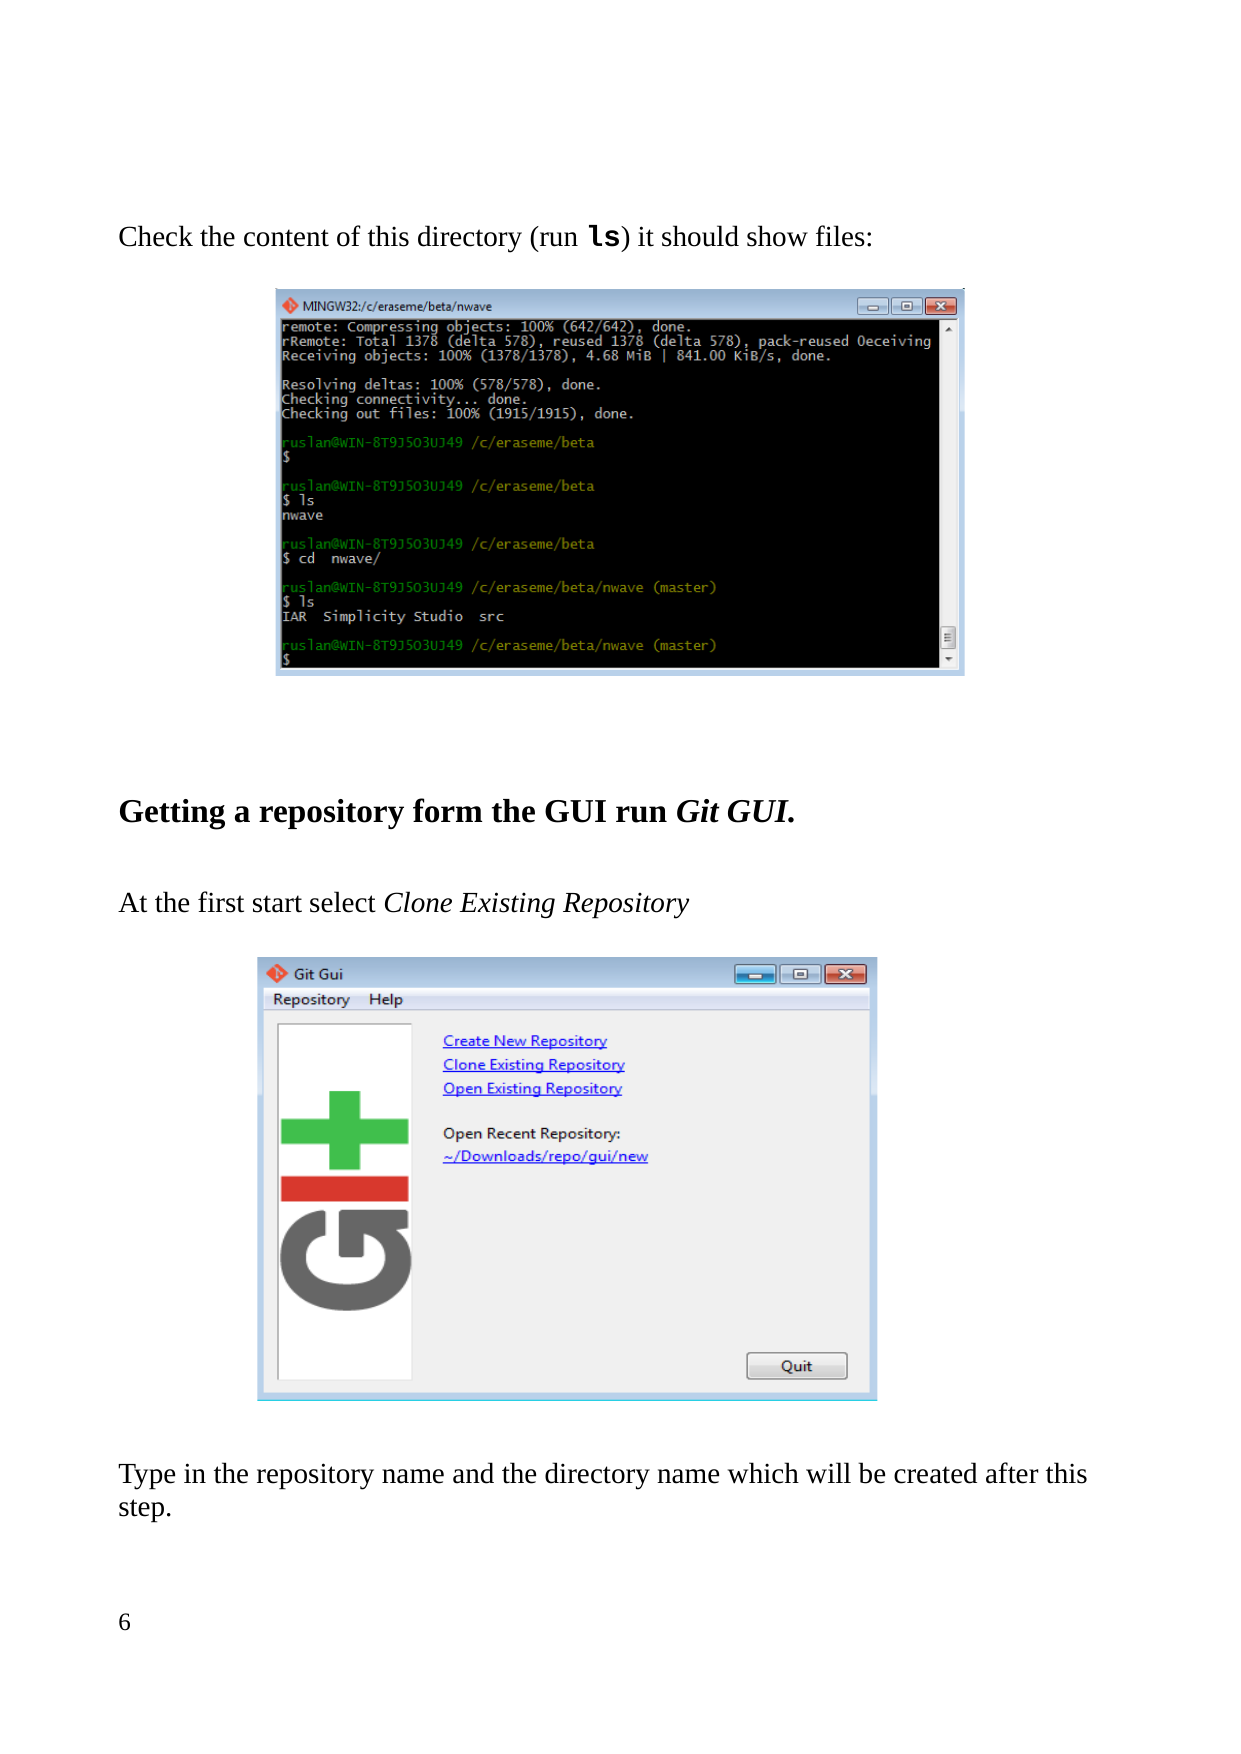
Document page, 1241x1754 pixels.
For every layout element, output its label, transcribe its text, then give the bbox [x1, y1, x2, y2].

picture [275, 288, 965, 676]
list At the first start select Clone Existing Repository [118, 886, 1122, 919]
list Check the content of this directory (run ls) it should show files: [118, 219, 1122, 255]
list Getting a repository form the GUI run Git GUI. [118, 791, 1122, 830]
picture [257, 957, 878, 1401]
list Type in the repository name and the directory name which will be created after this step. [118, 1456, 1122, 1523]
